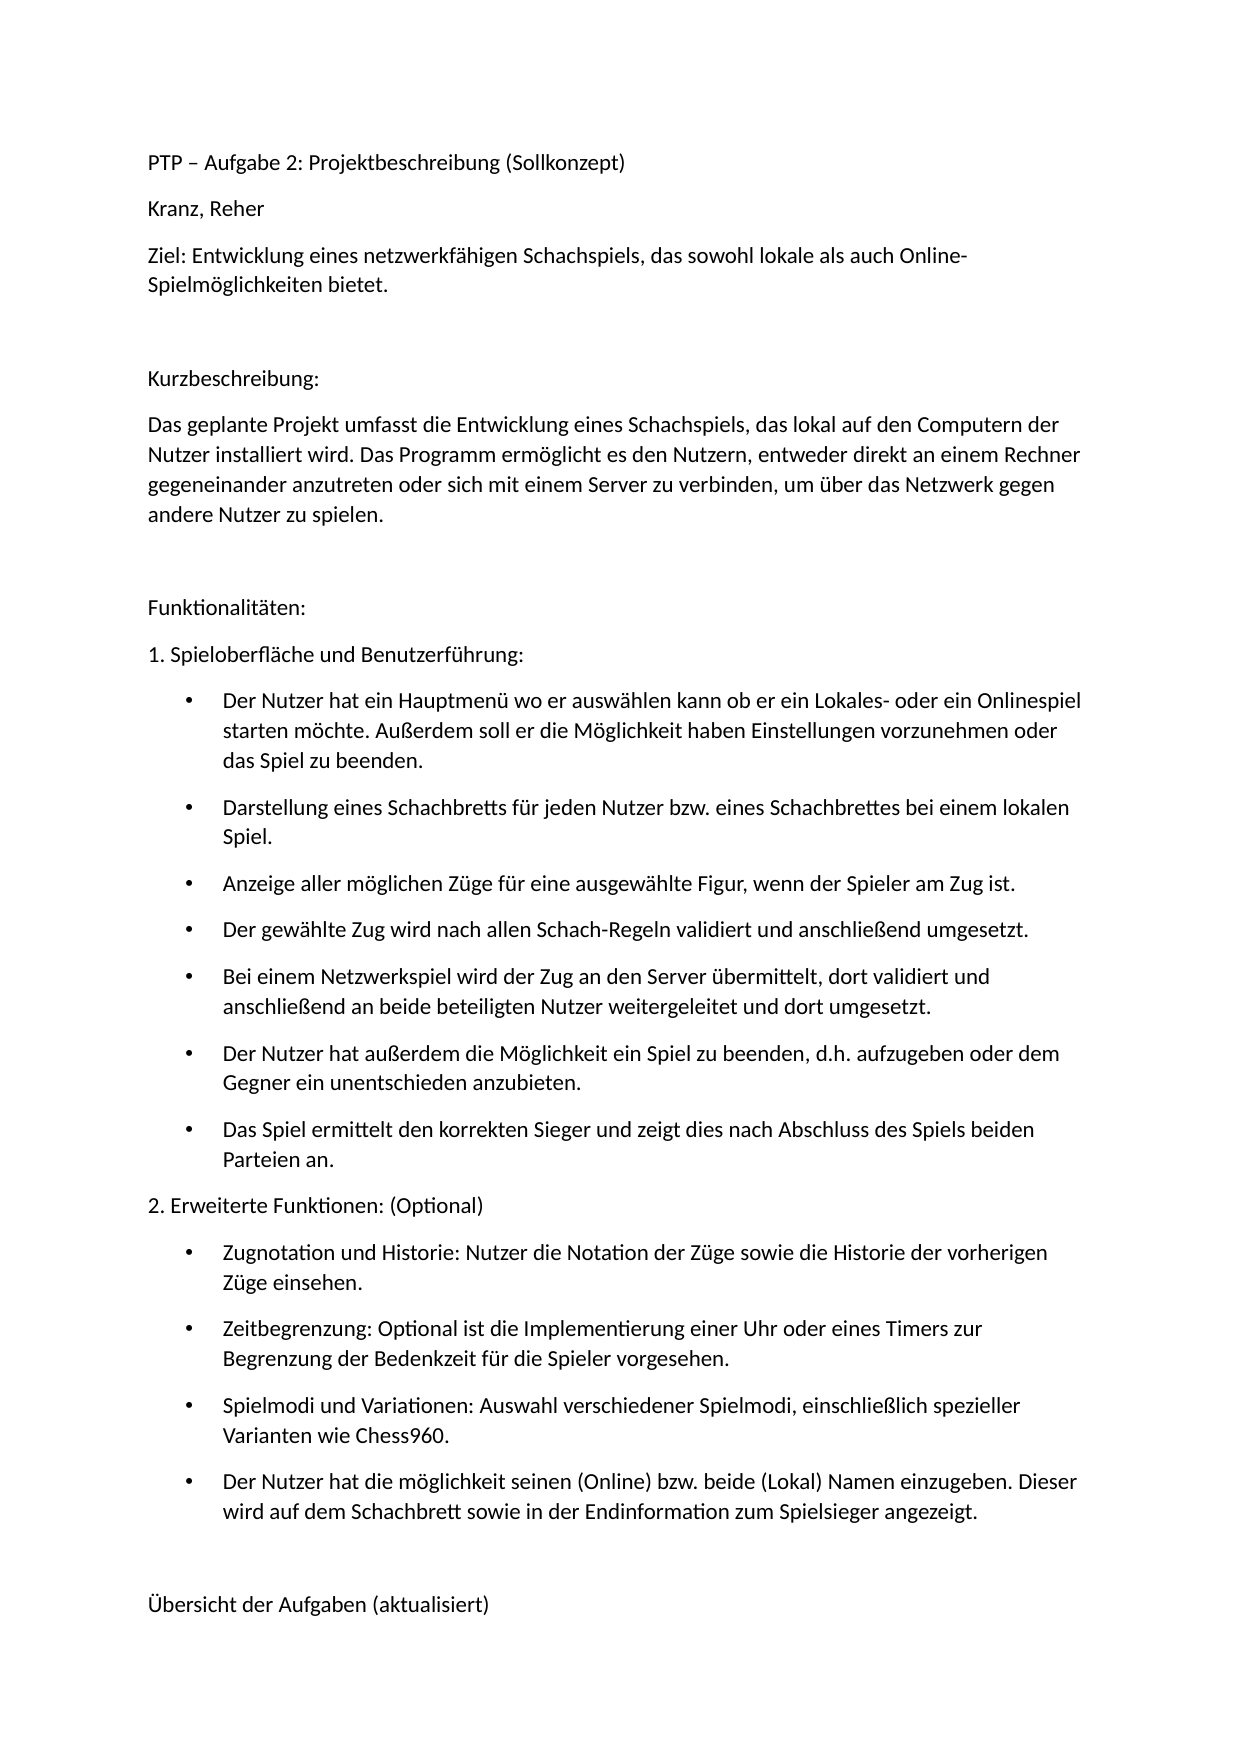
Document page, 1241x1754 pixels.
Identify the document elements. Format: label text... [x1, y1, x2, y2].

text 2. Erweiterte Funktionen: (Optional) [148, 1192, 1093, 1219]
text Das geplante Projekt umfasst die Entwicklung eines Schachspiels, das lokal auf den Computern der Nutzer installiert wird. Das Programm ermöglicht es den Nutzern, entweder direkt an einem Rechner gegeneinander anzutreten oder sich mit einem Server zu verbinden, um über das Netzwerk gegen andere Nutzer zu spielen. [148, 410, 1093, 528]
text Kurzbeschreibung: [148, 364, 1093, 392]
list Der Nutzer hat außerdem die Möglichkeit ein Spiel zu beenden, d.h. aufzugeben oder dem Gegner ein unentschieden anzubieten. [185, 1039, 1093, 1097]
list Der Nutzer hat ein Hauptmenü wo er auswählen kann ob er ein Lokales- oder ein Onlinespiel starten möchte. Außerdem soll er die Möglichkeit haben Einstellungen vorzunehmen oder das Spiel zu beenden. [185, 686, 1093, 774]
list Zeitbegrenzung: Optional ist die Implementierung einer Uhr oder eines Timers zur Begrenzung der Bedenkzeit für die Spieler vorgesehen. [185, 1314, 1093, 1372]
text 1. Spieloberfläche und Benutzerführung: [148, 640, 1093, 668]
list Das Spiel ermittelt den korrekten Sieger und zeigt dies nach Abschluss des Spiels beiden Parteien an. [185, 1115, 1093, 1173]
list Der gewählte Zug wird nach allen Schach-Regeln validiert und anschließend umgesetzt. [185, 916, 1093, 944]
text Funktionalitäten: [148, 593, 1093, 621]
text Ziel: Entwicklung eines netzwerkfähigen Schachspiels, das sowohl lokale als auch Online-Spielmöglichkeiten bietet. [148, 241, 1093, 299]
list Anzeige aller möglichen Züge für eine ausgewählte Figur, wenn der Spieler am Zug ist. [185, 869, 1093, 897]
text PTP – Aufgabe 2: Projektbeschreibung (Sollkonzept) [148, 148, 1093, 176]
list Der Nutzer hat die möglichkeit seinen (Online) bzw. beide (Lokal) Namen einzugeben. Dieser wird auf dem Schachbrett sowie in der Endinformation zum Spielsieger angezeigt. [185, 1467, 1093, 1525]
text Übersicht der Aufgaben (aktualisiert) [148, 1591, 1093, 1618]
list Zugnotation und Historie: Nutzer die Notation der Züge sowie die Historie der vorherigen Züge einsehen. [185, 1238, 1093, 1296]
list Spielmodi und Variationen: Auswahl verschiedener Spielmodi, einschließlich spezieller Varianten wie Chess960. [185, 1391, 1093, 1449]
list Darstellung eines Schachbretts für jeden Nutzer bzw. eines Schachbrettes bei einem lokalen Spiel. [185, 793, 1093, 851]
text Kranz, Reher [148, 194, 1093, 222]
list Bei einem Netzwerkspiel wird der Zug an den Server übermittelt, dort validiert und anschließend an beide beteiligten Nutzer weitergeleitet und dort umgesetzt. [185, 962, 1093, 1020]
